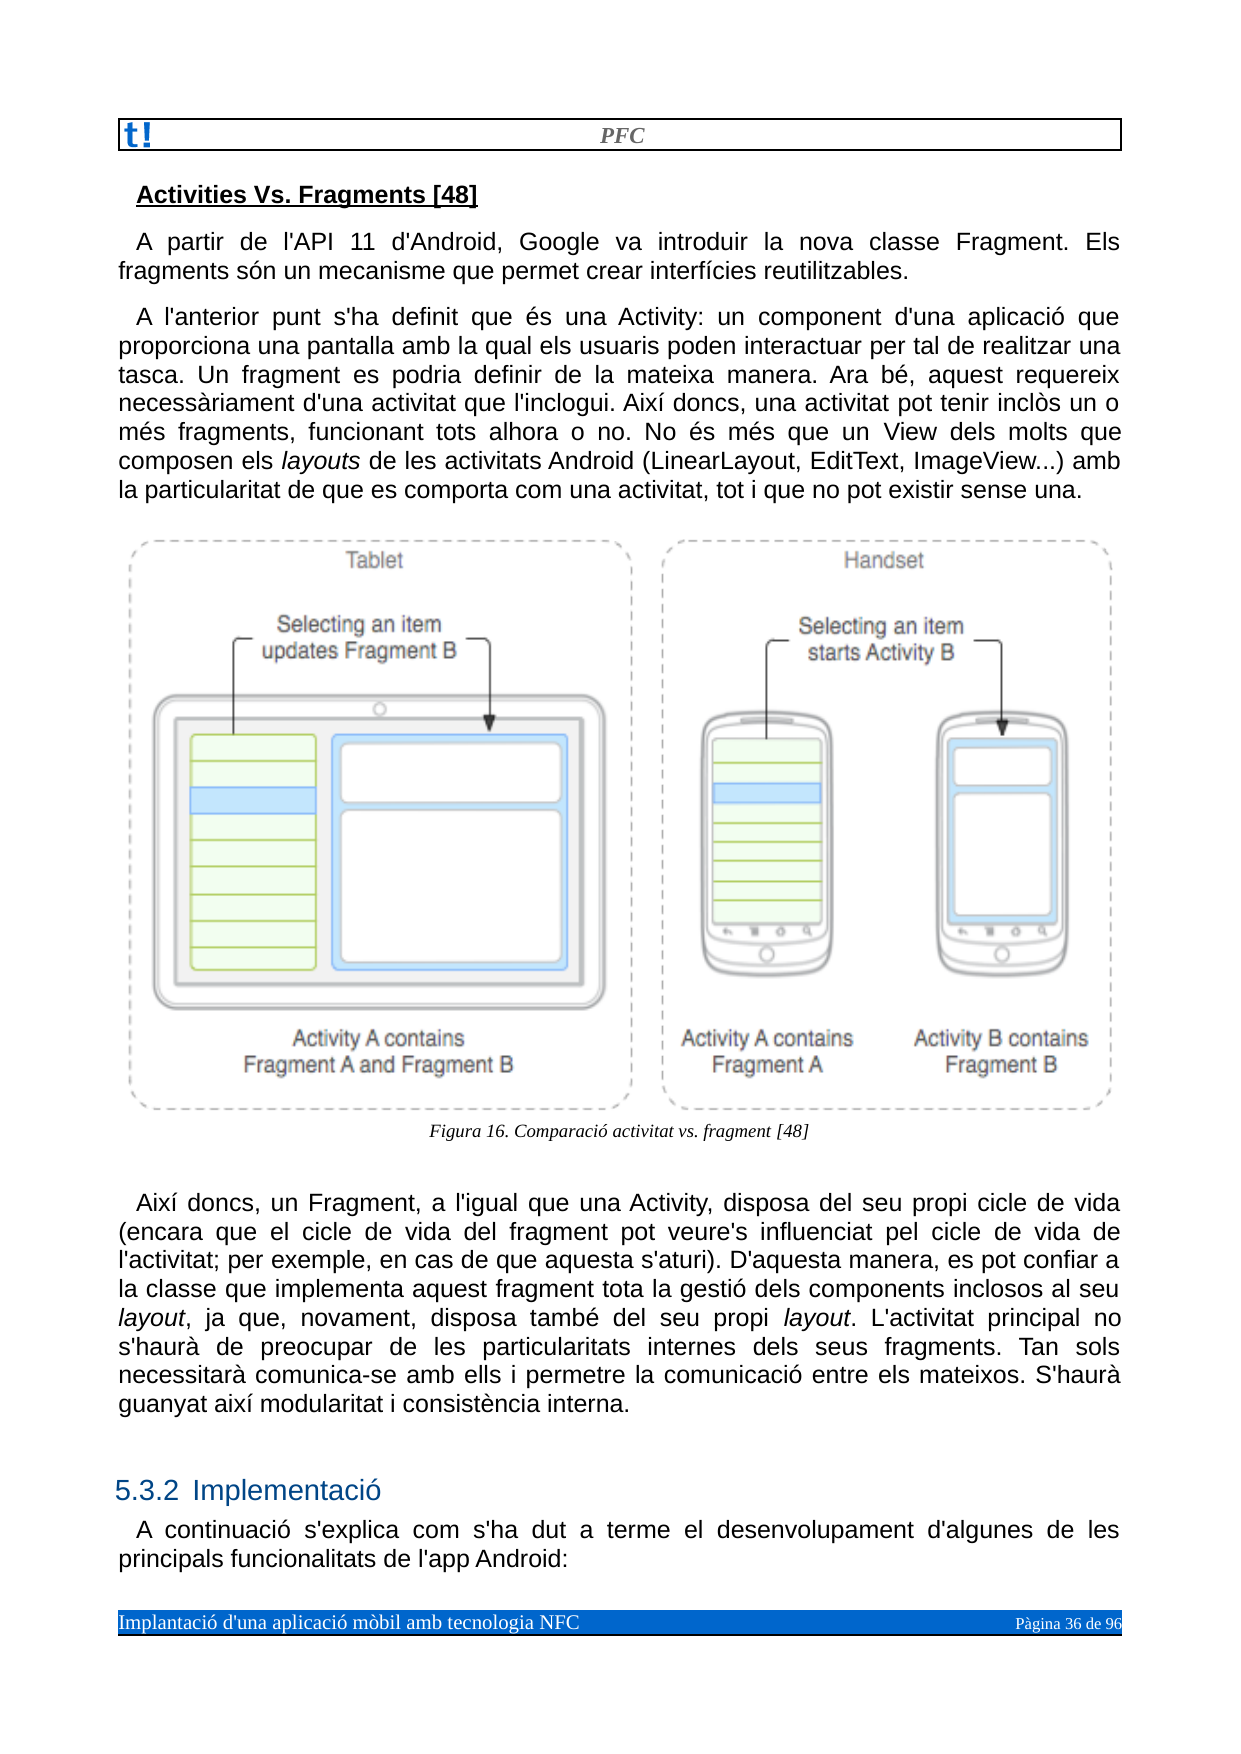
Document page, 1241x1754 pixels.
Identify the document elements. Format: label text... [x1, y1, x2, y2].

text A partir de l'API 11 d'Android, Google va introduir la nova classe Fragment. Els fragments són un mecanisme que permet crear interfícies reutilitzables. [118, 227, 1122, 284]
text A continuació s'explica com s'ha dut a terme el desenvolupament d'algunes de les principals funcionalitats de l'app Android: [118, 1515, 1122, 1573]
picture [118, 512, 1123, 1120]
subtitle Implementació [106, 1473, 1122, 1507]
text A l'anterior punt s'ha definit que és una Activity: un component d'una aplicació que proporciona una pantalla amb la qual els usuaris poden interactuar per tal de realitzar una tasca. Un fragment es podria definir de la mateixa manera. Ara bé, aquest requereix necessàriament d'una activitat que l'inclogui. Així doncs, una activitat pot tenir inclòs un o més fragments, funcionant tots alhora o no. No és més que un View dels molts que composen els layouts de les activitats Android (LinearLayout, EditText, ImageView...) amb la particularitat de que es comporta com una activitat, tot i que no pot existir sense una. [118, 302, 1122, 503]
text Figura 16. Comparació activitat vs. fragment [48] [118, 1120, 1122, 1141]
text Activities Vs. Fragments [48] [118, 181, 1122, 209]
picture [123, 121, 151, 148]
text Així doncs, un Fragment, a l'igual que una Activity, disposa del seu propi cicle de vida (encara que el cicle de vida del fragment pot veure's influenciat pel cicle de vida de l'activitat; per exemple, en cas de que aquesta s'aturi). D'aquesta manera, es pot confiar a la classe que implementa aquest fragment tota la gestió dels components inclosos al seu layout, ja que, novament, disposa també del seu propi layout. L'activitat principal no s'haurà de preocupar de les particularitats internes dels seus fragments. Tan sols necessitarà comunica-se amb ells i permetre la comunicació entre els mateixos. S'haurà guanyat així modularitat i consistència interna. [118, 1188, 1122, 1418]
